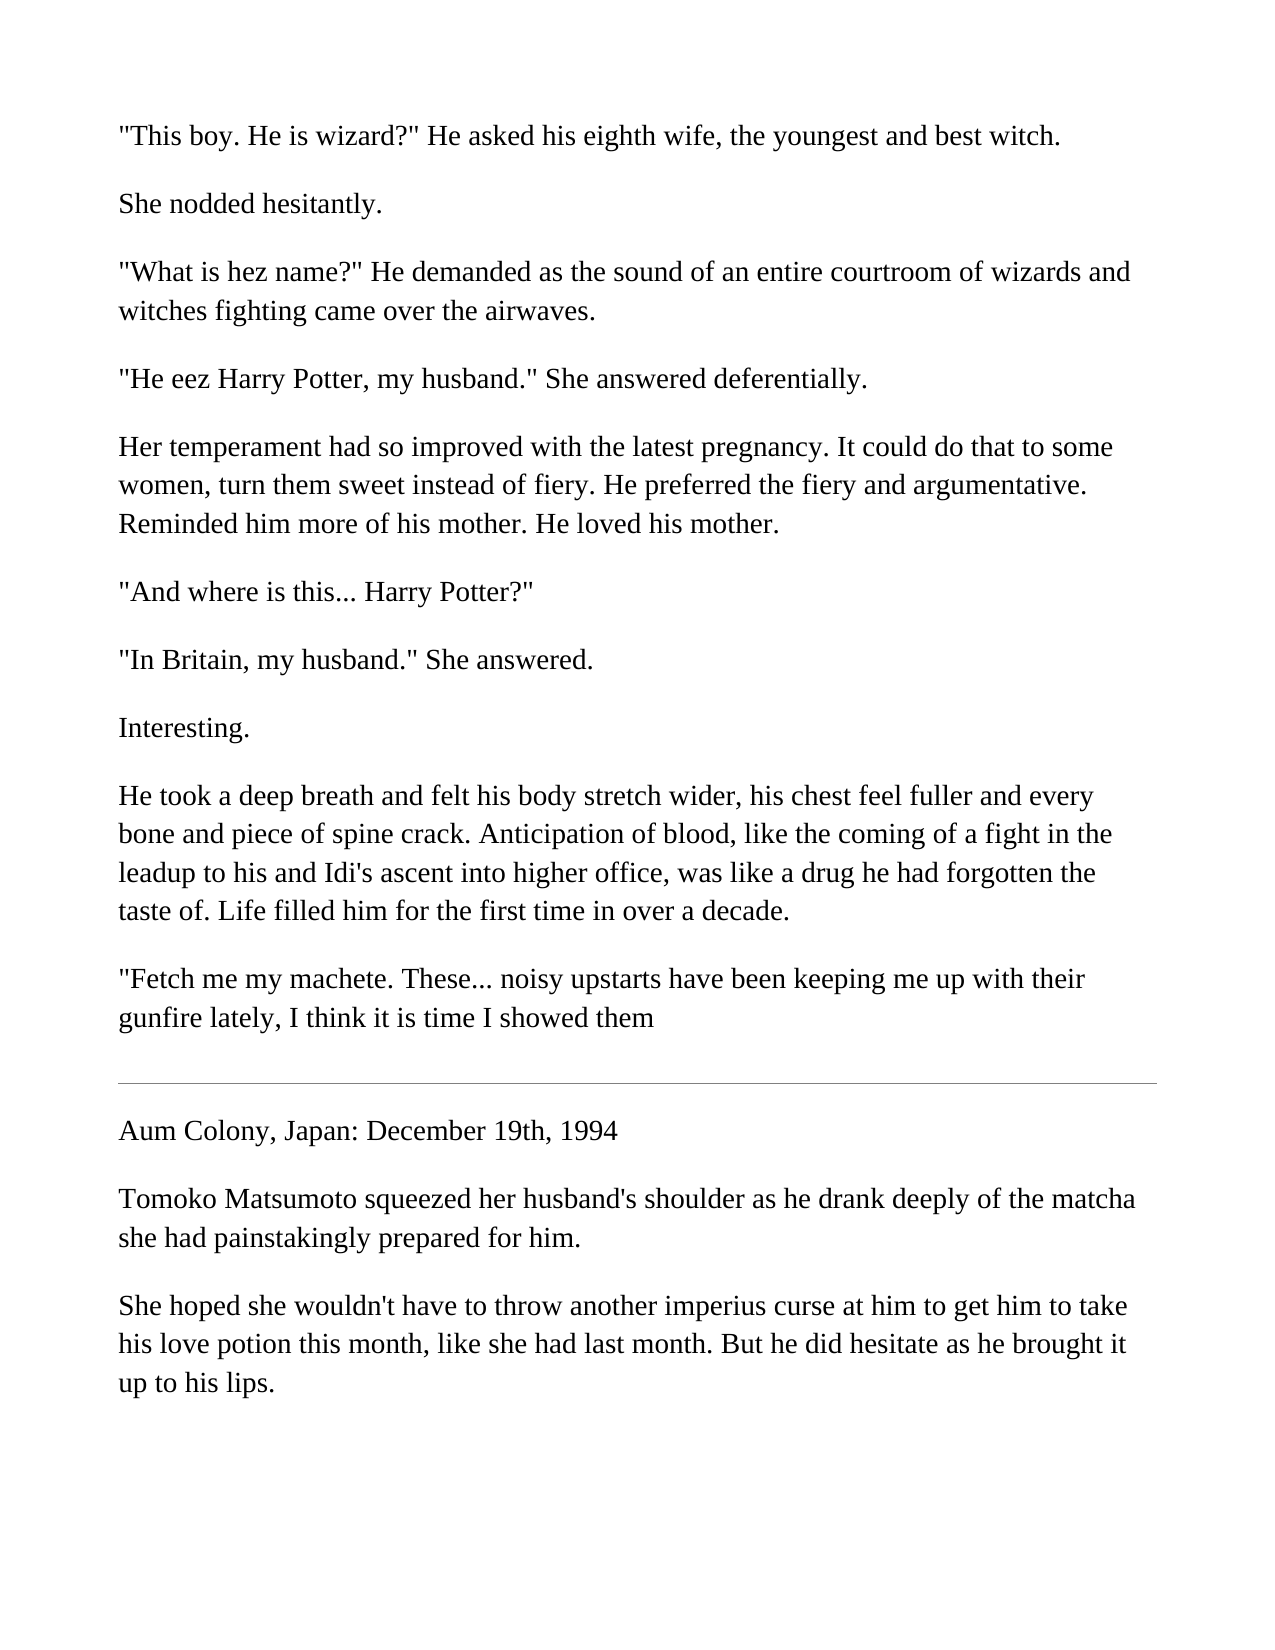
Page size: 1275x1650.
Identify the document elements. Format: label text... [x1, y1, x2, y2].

text "And where is this... Harry Potter?" [118, 574, 1157, 607]
text She nodded hesitantly. [118, 186, 1157, 220]
text She hoped she wouldn't have to throw another imperius curse at him to get him to take his love potion this month, like she had last month. But he did hesitate as he brought it up to his lips. [118, 1288, 1157, 1399]
text He took a deep breath and felt his body stretch wider, his chest feel fuller and every bone and piece of spine crack. Anticipation of blood, like the coming of a fight in the leadup to his and Idi's ascent into higher office, was like a drug he had forgotten the taste of. Life filled him for the first time in over a decade. [118, 778, 1157, 927]
text Interesting. [118, 710, 1157, 743]
text Tomoko Matsumoto squeezed her husband's shoulder as he drank deeply of the matcha she had painstakingly prepared for him. [118, 1182, 1157, 1254]
text "Fetch me my machete. These... noisy upstarts have been keeping me up with their gunfire lately, I think it is time I showed them [118, 962, 1157, 1034]
text "This boy. He is wizard?" He asked his eighth wife, the youngest and best witch. [118, 118, 1157, 152]
text "In Britain, my husband." She answered. [118, 642, 1157, 675]
text "He eez Harry Potter, my husband." She answered deferentially. [118, 361, 1157, 394]
text Aum Colony, Japan: December 19th, 1994 [118, 1113, 1157, 1147]
text Her temperament had so improved with the latest pregnancy. It could do that to some women, turn them sweet instead of fiery. He preferred the fiery and argumentative. Reminded him more of his mother. He loved his mother. [118, 429, 1157, 539]
text "What is hez name?" He demanded as the sound of an entire courtroom of wizards and witches fighting came over the airwaves. [118, 254, 1157, 326]
